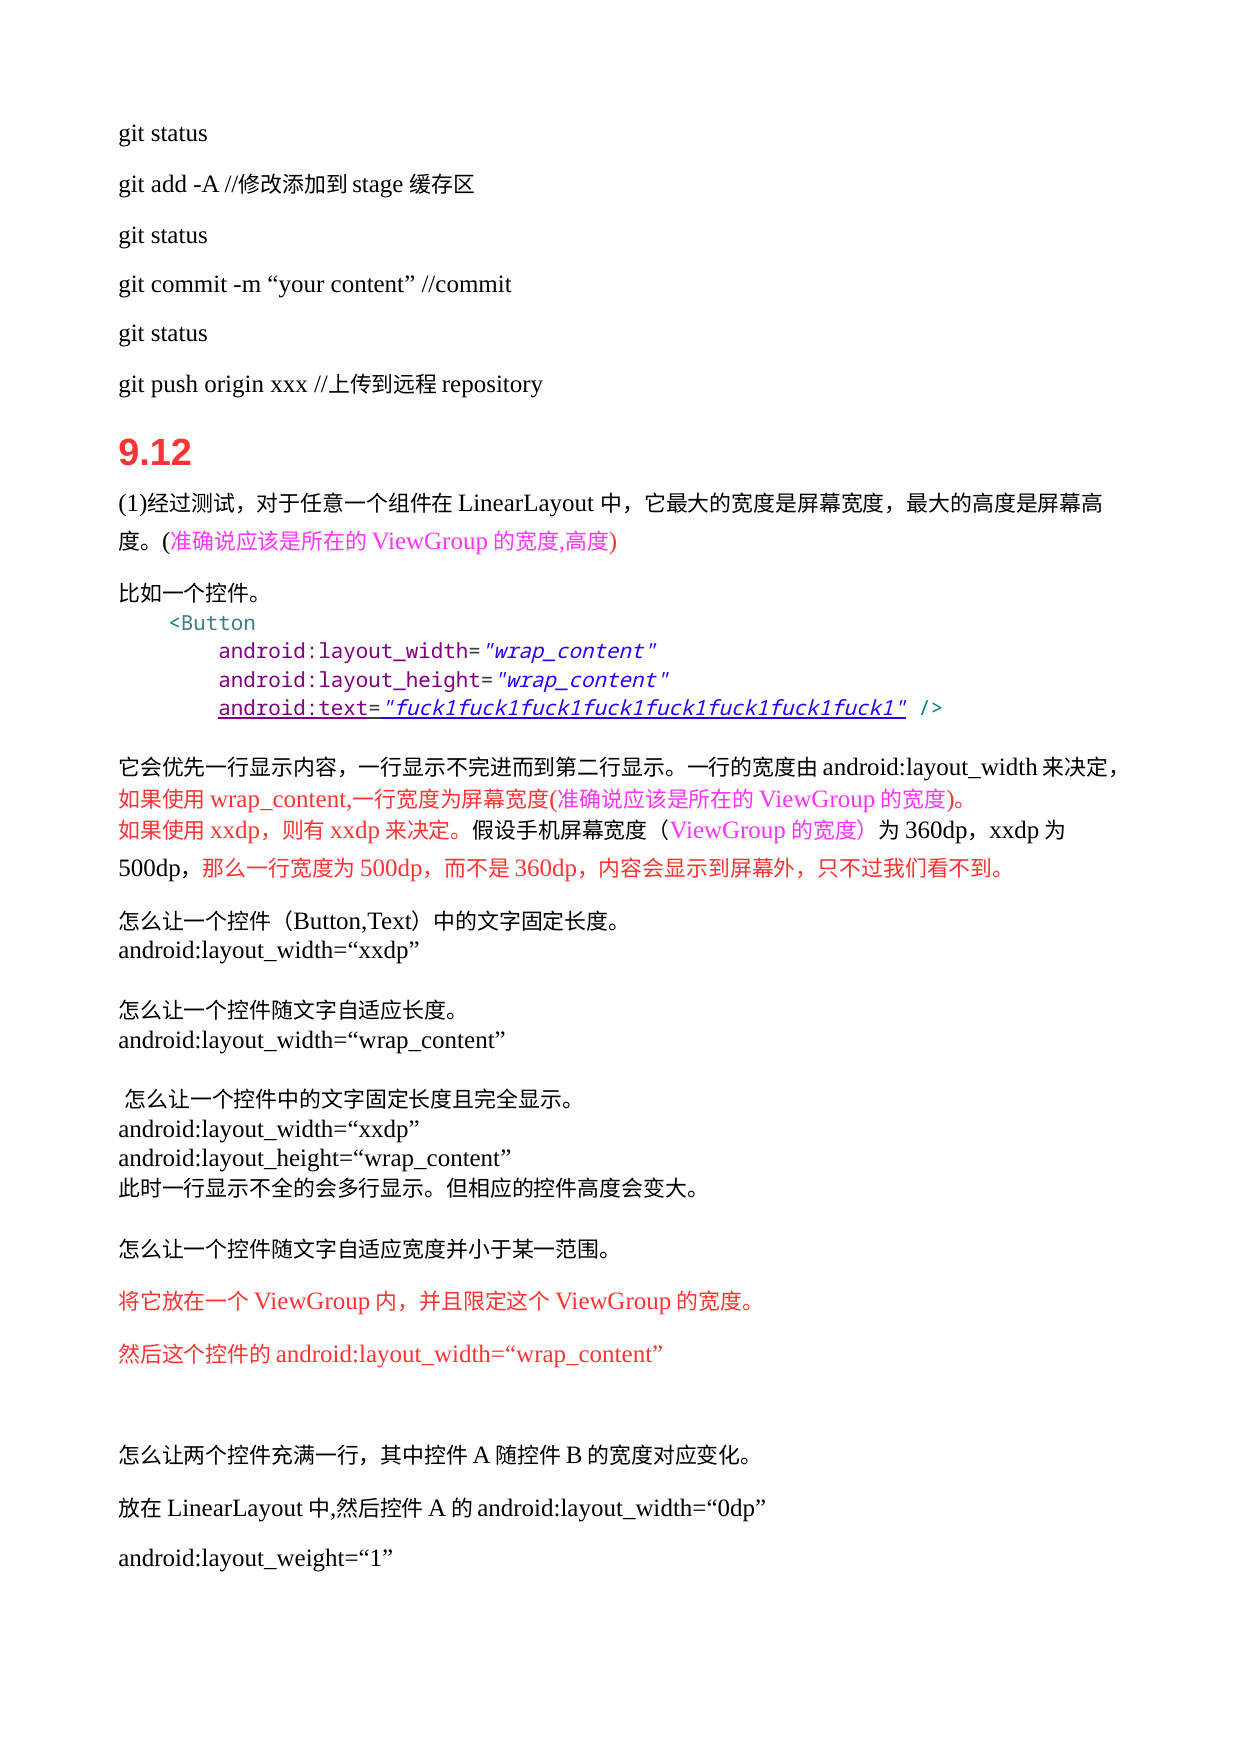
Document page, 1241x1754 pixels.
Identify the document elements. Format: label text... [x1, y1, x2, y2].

text 怎么让两个控件充满一行，其中控件A随控件B的宽度对应变化。 [118, 1438, 1122, 1470]
text 然后这个控件的android:layout_width=“wrap_content” [118, 1337, 1122, 1368]
text 怎么让一个控件随文字自适应长度。 [118, 993, 1122, 1025]
text 如果使用xxdp，则有xxdp来决定。假设手机屏幕宽度（ViewGroup的宽度）为360dp，xxdp为500dp，那么一行宽度为500dp，而不是360dp，内容会显示到屏幕外，只不过我们看不到。 [118, 813, 1122, 883]
text 怎么让一个控件中的文字固定长度且完全显示。 [118, 1082, 1122, 1114]
text git add -A //修改添加到stage 缓存区 [118, 167, 1122, 199]
text git status [118, 118, 1122, 147]
text android:layout_height=“wrap_content” [118, 1143, 1122, 1171]
text android:layout_width=“wrap_content” [118, 1025, 1122, 1053]
text git commit -m “your content” //commit [118, 269, 1122, 297]
text 如果使用wrap_content,一行宽度为屏幕宽度(准确说应该是所在的ViewGroup的宽度)。 [118, 782, 1122, 813]
text 将它放在一个ViewGroup内，并且限定这个ViewGroup的宽度。 [118, 1284, 1122, 1316]
text <Button [118, 608, 1122, 636]
text 放在 LinearLayout中,然后控件A的android:layout_width=“0dp” [118, 1491, 1122, 1523]
text android:layout_weight=“1” [118, 1543, 1122, 1572]
text android:layout_height="wrap_content" [118, 665, 1122, 693]
text (1)经过测试，对于任意一个组件在LinearLayout 中，它最大的宽度是屏幕宽度，最大的高度是屏幕高度。(准确说应该是所在的ViewGroup的宽度,高度) [118, 486, 1122, 556]
text git push origin xxx //上传到远程repository [118, 367, 1122, 398]
text git status [118, 220, 1122, 248]
text 此时一行显示不全的会多行显示。但相应的控件高度会变大。 [118, 1171, 1122, 1203]
text android:layout_width=“xxdp” [118, 1114, 1122, 1143]
subtitle 9.12 [118, 430, 1122, 473]
text android:layout_width="wrap_content" [118, 636, 1122, 665]
text 怎么让一个控件随文字自适应宽度并小于某一范围。 [118, 1232, 1122, 1263]
text android:text="fuck1fuck1fuck1fuck1fuck1fuck1fuck1fuck1" /> [118, 693, 1122, 722]
text android:layout_width=“xxdp” [118, 936, 1122, 964]
text 比如一个控件。 [118, 576, 1122, 608]
text 怎么让一个控件（Button,Text）中的文字固定长度。 [118, 904, 1122, 936]
text 它会优先一行显示内容，一行显示不完进而到第二行显示。一行的宽度由android:layout_width来决定， [118, 750, 1122, 782]
text git status [118, 318, 1122, 347]
